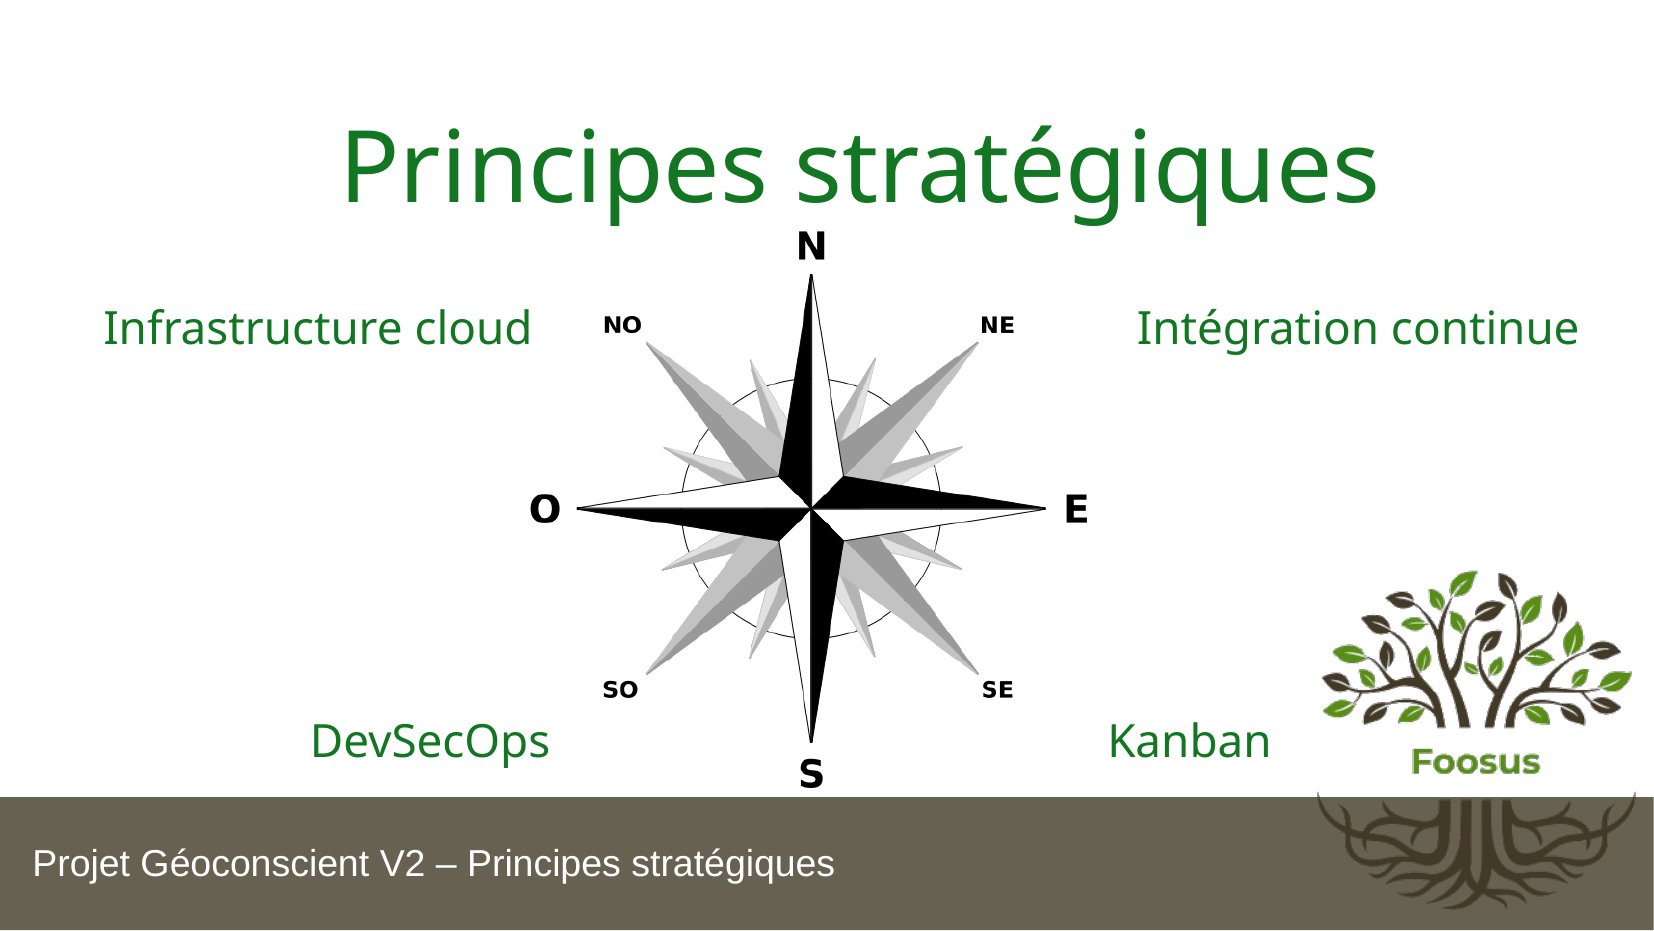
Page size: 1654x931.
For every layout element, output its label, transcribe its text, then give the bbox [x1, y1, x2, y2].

text_box Infrastructure cloud [88, 288, 515, 355]
text_box Principes stratégiques [324, 88, 1447, 328]
text_box [0, 797, 1654, 931]
picture [515, 219, 1093, 798]
text_box Projet Géoconscient V2 – Principes stratégiques [17, 835, 1329, 931]
text_box DevSecOps [295, 701, 515, 768]
text_box Kanban [1093, 701, 1353, 768]
picture [1299, 560, 1654, 797]
text_box Intégration continue [1122, 288, 1654, 355]
